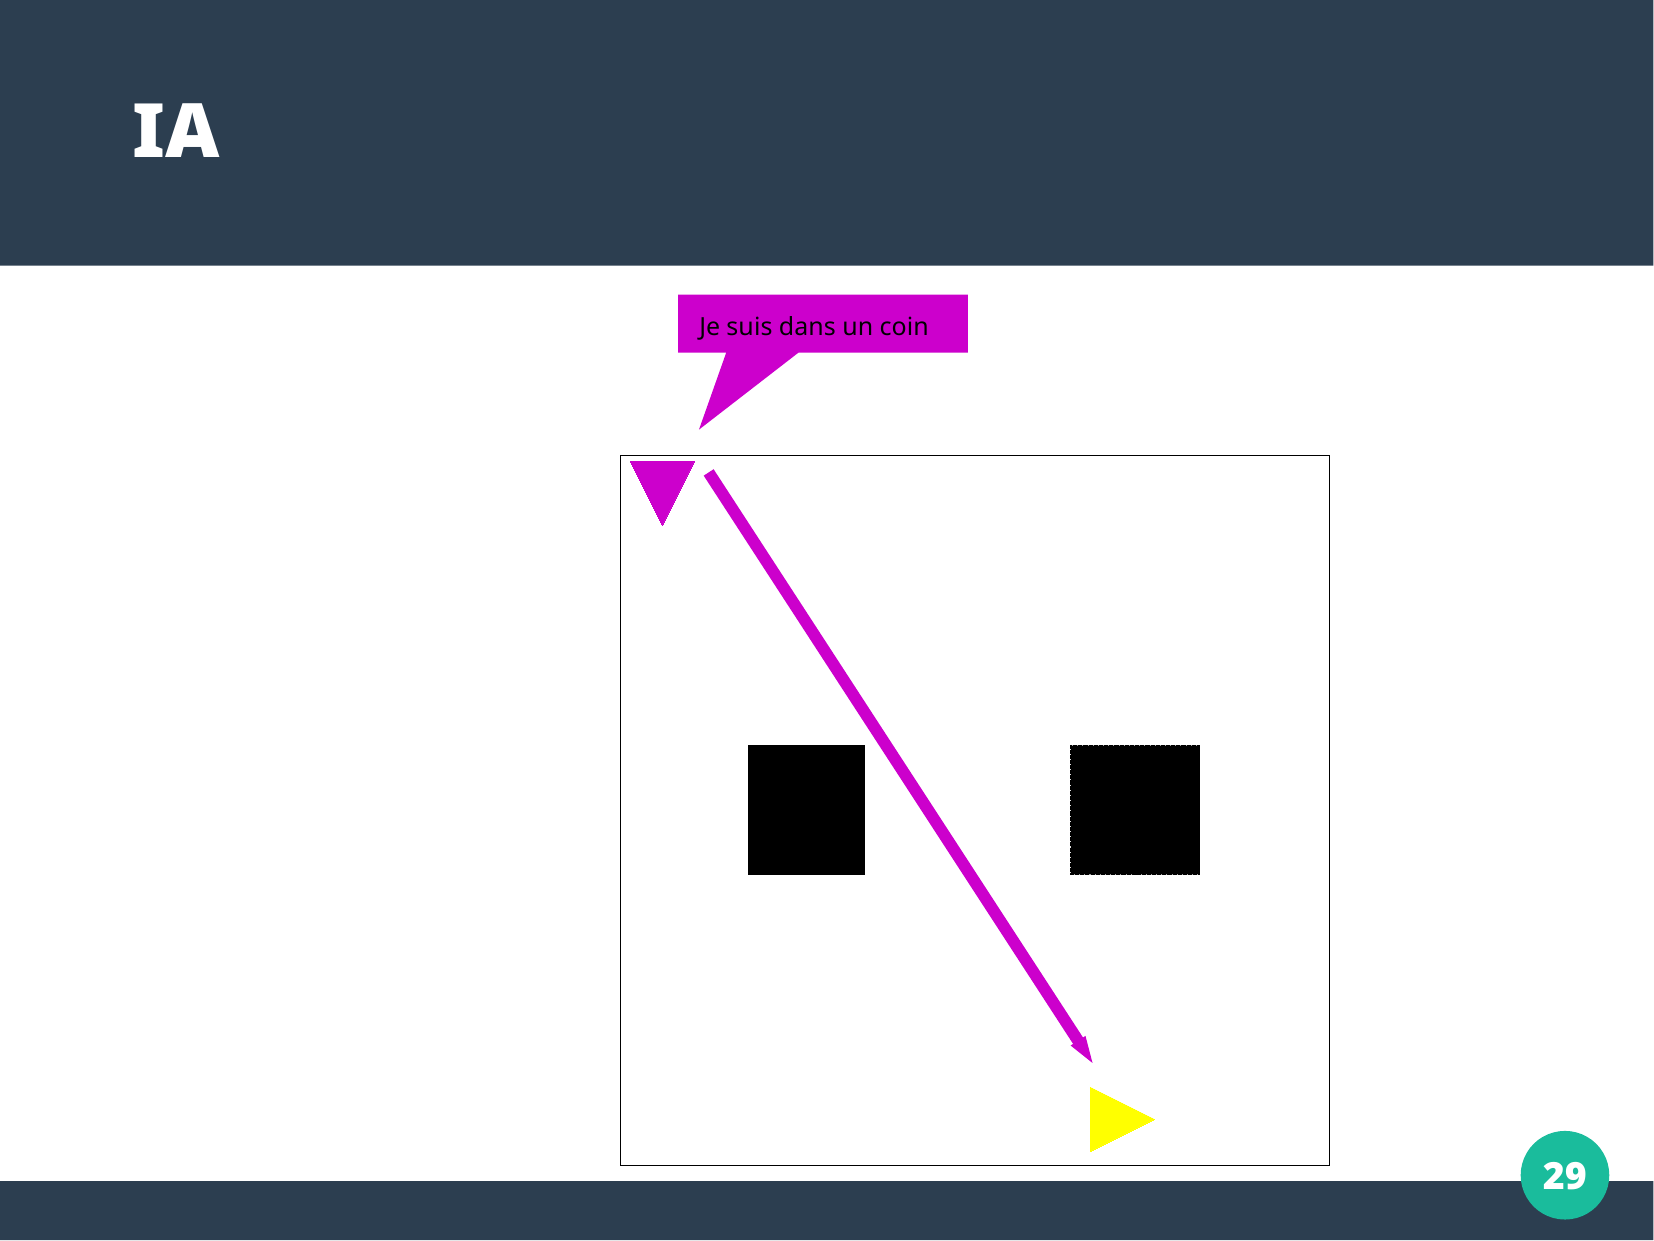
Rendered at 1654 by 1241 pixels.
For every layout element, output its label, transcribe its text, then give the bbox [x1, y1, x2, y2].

title IA [59, 49, 1595, 207]
text_box Je suis dans un coin [684, 301, 1155, 348]
text_box [620, 455, 1330, 1166]
text_box [678, 294, 968, 430]
